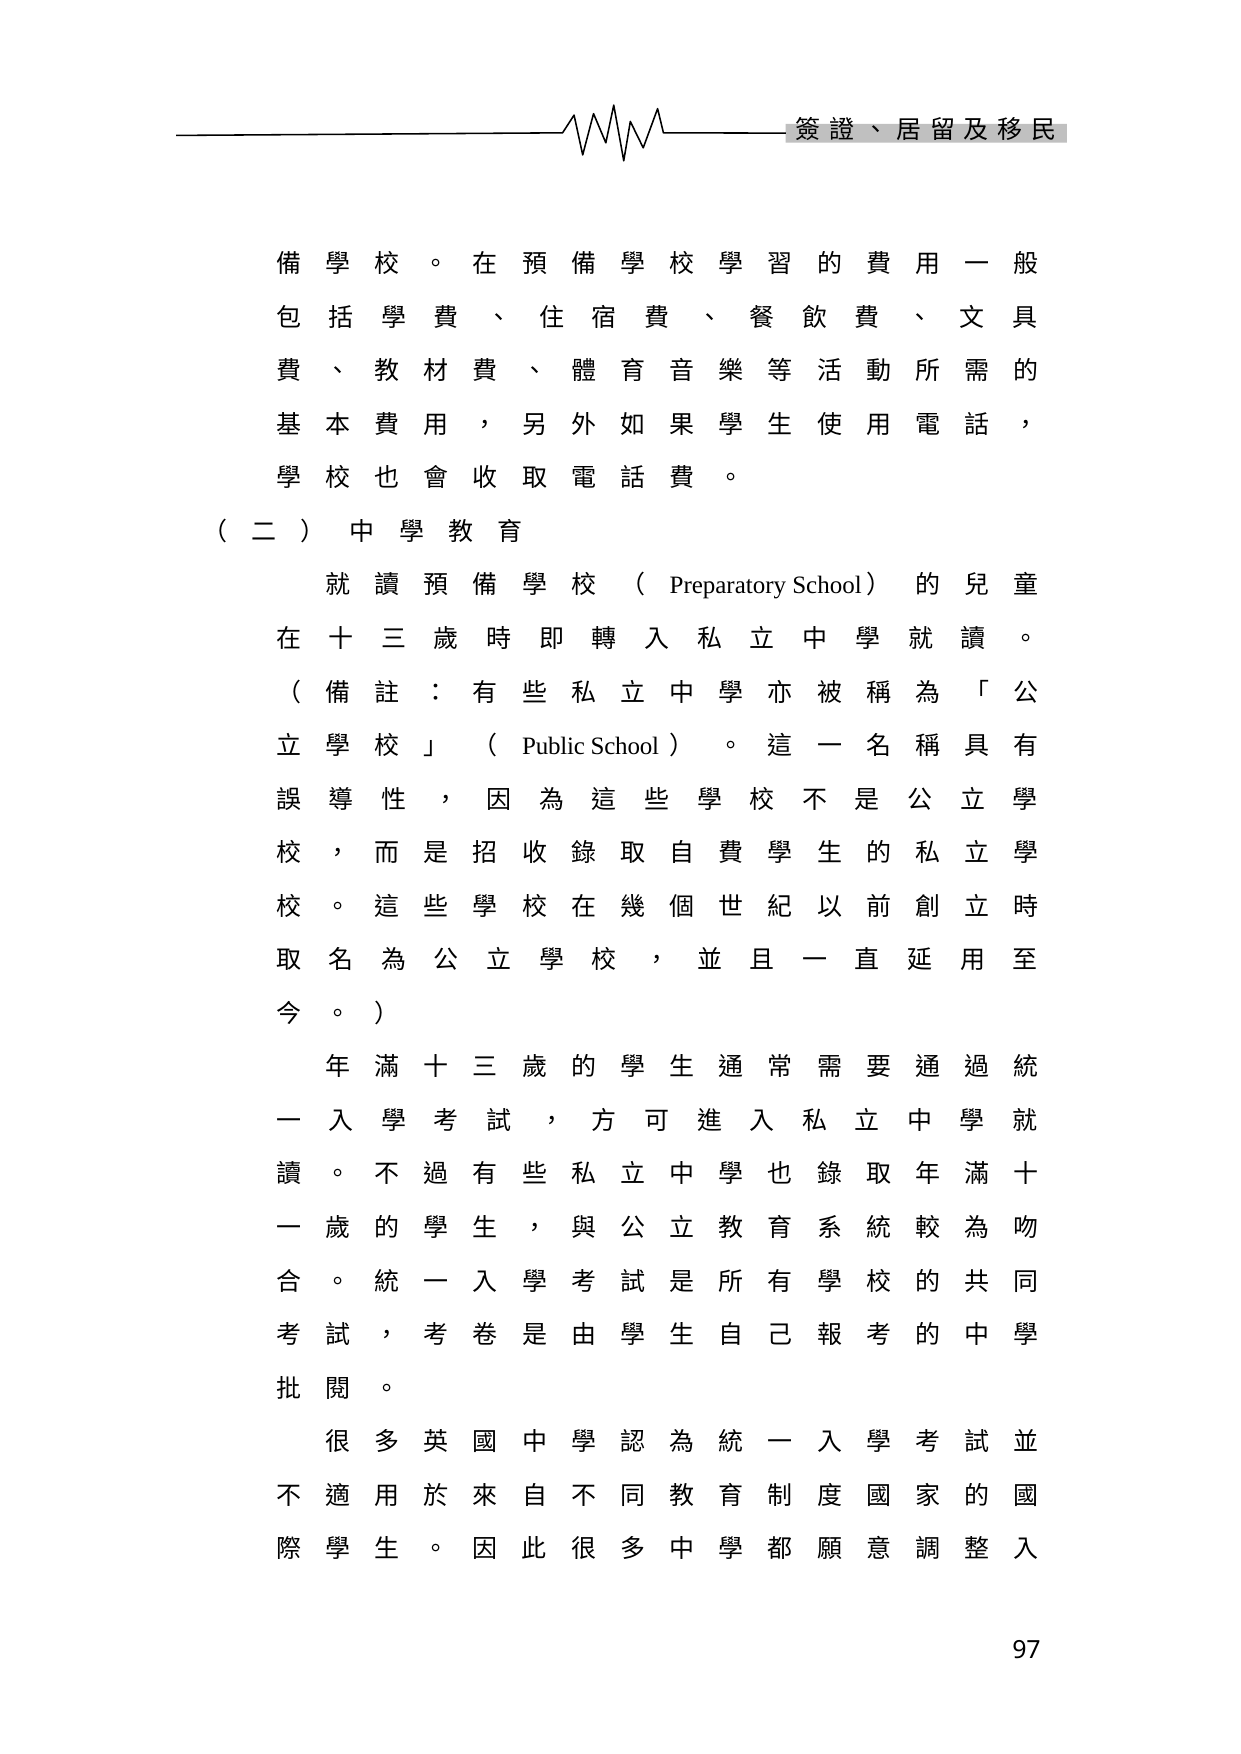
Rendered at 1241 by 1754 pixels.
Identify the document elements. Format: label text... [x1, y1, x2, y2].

text （二）中學教育 [202, 505, 1063, 558]
text 很多英國中學認為統一入學考試並不適用於來自不同教育制度國家的國際學生。因此很多中學都願意調整入 [276, 1415, 1063, 1576]
text 備學校。在預備學校學習的費用一般包括學費、住宿費、餐飲費、文具費、教材費、體育音樂等活動所需的基本費用，另外如果學生使用電話，學校也會收取電話費。 [276, 237, 1063, 505]
text 年滿十三歲的學生通常需要通過統一入學考試，方可進入私立中學就讀。不過有些私立中學也錄取年滿十一歲的學生，與公立教育系統較為吻合。統一入學考試是所有學校的共同考試，考卷是由學生自己報考的中學批閱。 [276, 1040, 1063, 1415]
text 就讀預備學校（Preparatory School）的兒童在十三歲時即轉入私立中學就讀。（備註：有些私立中學亦被稱為「公立學校」（Public School）。這一名稱具有誤導性，因為這些學校不是公立學校，而是招收錄取自費學生的私立學校。這些學校在幾個世紀以前創立時取名為公立學校，並且一直延用至今。） [276, 558, 1063, 1040]
